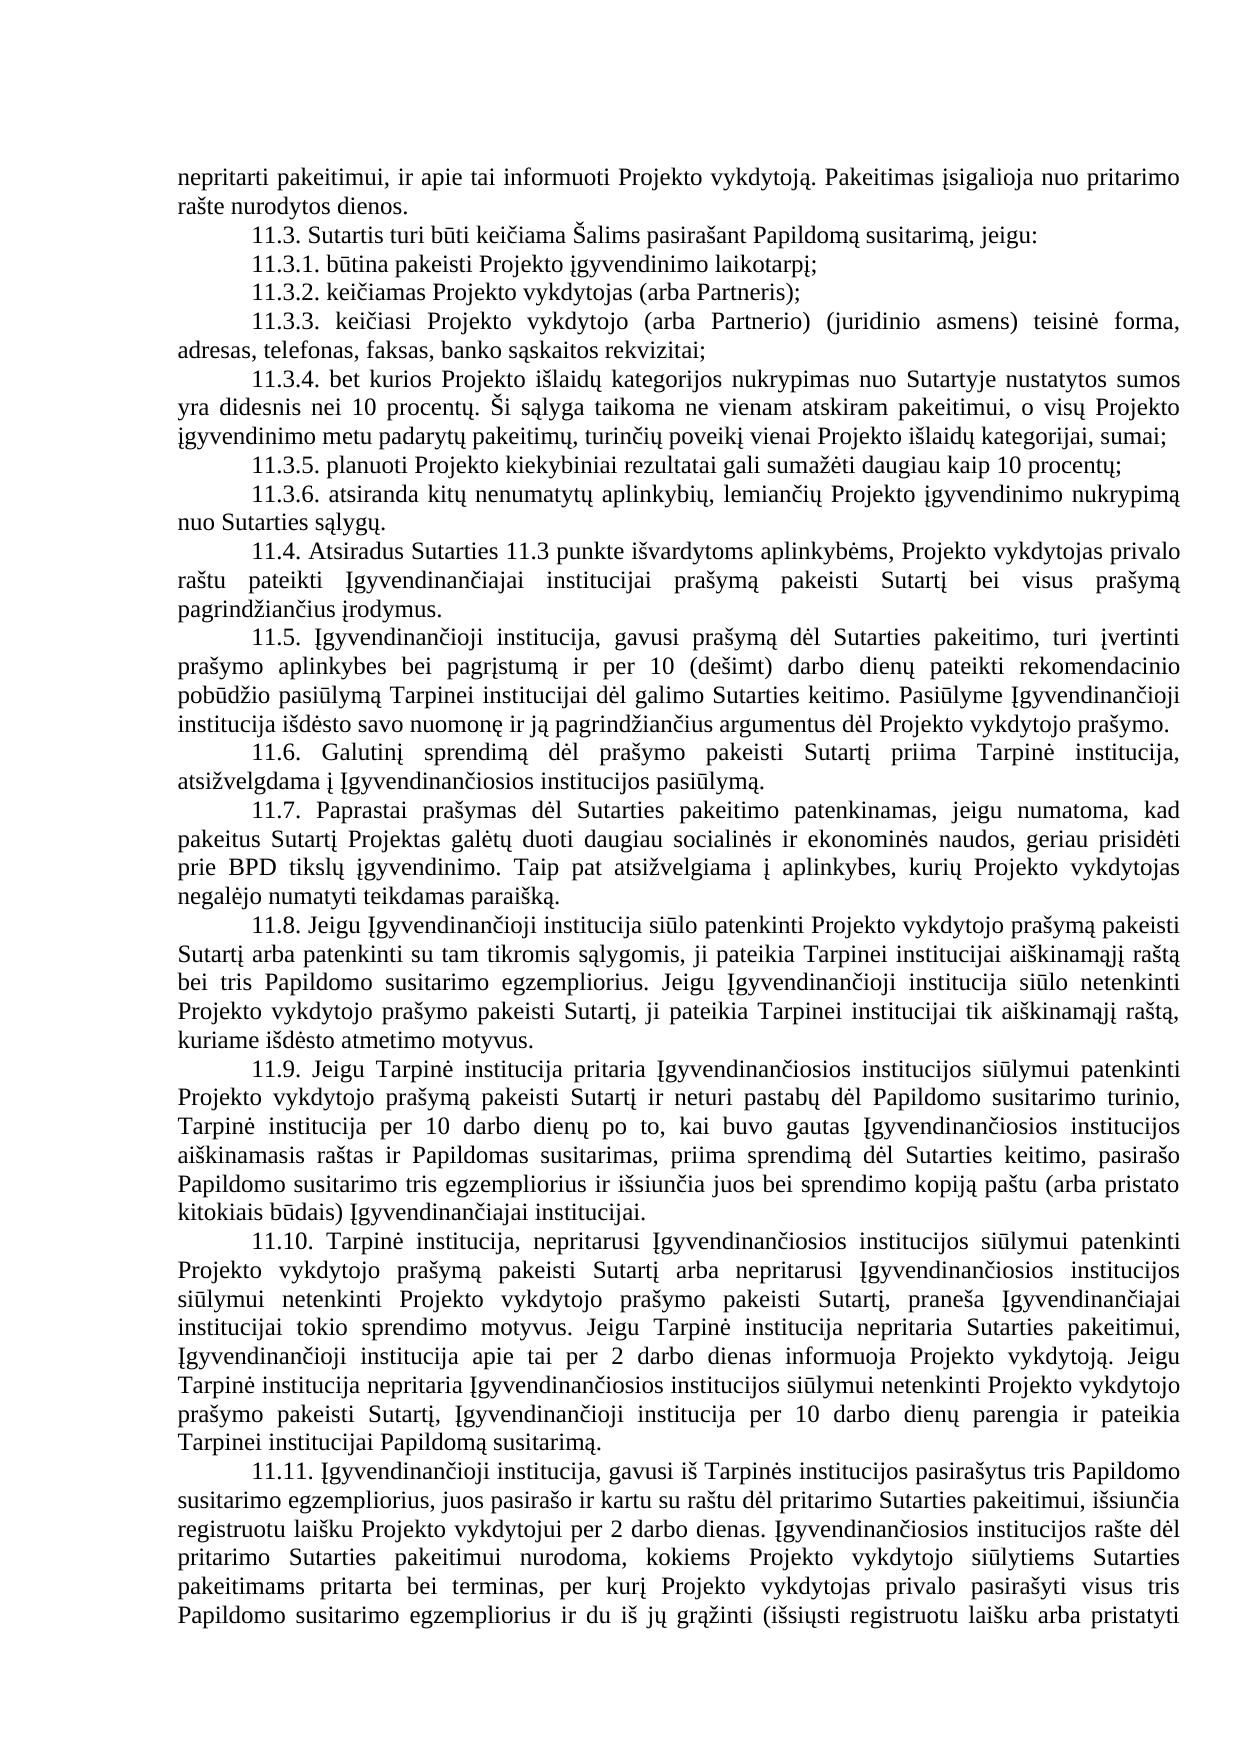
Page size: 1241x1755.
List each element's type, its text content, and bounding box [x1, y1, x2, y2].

text 11.6. Galutinį sprendimą dėl prašymo pakeisti Sutartį priima Tarpinė institucija, atsižvelgdama į Įgyvendinančiosios institucijos pasiūlymą. [177, 737, 1181, 795]
text 11.4. Atsiradus Sutarties 11.3 punkte išvardytoms aplinkybėms, Projekto vykdytojas privalo raštu pateikti Įgyvendinančiajai institucijai prašymą pakeisti Sutartį bei visus prašymą pagrindžiančius įrodymus. [177, 536, 1181, 622]
text 11.3.2. keičiamas Projekto vykdytojas (arba Partneris); [177, 277, 1181, 306]
text 11.8. Jeigu Įgyvendinančioji institucija siūlo patenkinti Projekto vykdytojo prašymą pakeisti Sutartį arba patenkinti su tam tikromis sąlygomis, ji pateikia Tarpinei institucijai aiškinamąjį raštą bei tris Papildomo susitarimo egzempliorius. Jeigu Įgyvendinančioji institucija siūlo netenkinti Projekto vykdytojo prašymo pakeisti Sutartį, ji pateikia Tarpinei institucijai tik aiškinamąjį raštą, kuriame išdėsto atmetimo motyvus. [177, 910, 1181, 1054]
text 11.3. Sutartis turi būti keičiama Šalims pasirašant Papildomą susitarimą, jeigu: [177, 220, 1181, 249]
text 11.3.4. bet kurios Projekto išlaidų kategorijos nukrypimas nuo Sutartyje nustatytos sumos yra didesnis nei 10 procentų. Ši sąlyga taikoma ne vienam atskiram pakeitimui, o visų Projekto įgyvendinimo metu padarytų pakeitimų, turinčių poveikį vienai Projekto išlaidų kategorijai, sumai; [177, 364, 1181, 450]
text 11.3.3. keičiasi Projekto vykdytojo (arba Partnerio) (juridinio asmens) teisinė forma, adresas, telefonas, faksas, banko sąskaitos rekvizitai; [177, 306, 1181, 364]
text 11.5. Įgyvendinančioji institucija, gavusi prašymą dėl Sutarties pakeitimo, turi įvertinti prašymo aplinkybes bei pagrįstumą ir per 10 (dešimt) darbo dienų pateikti rekomendacinio pobūdžio pasiūlymą Tarpinei institucijai dėl galimo Sutarties keitimo. Pasiūlyme Įgyvendinančioji institucija išdėsto savo nuomonę ir ją pagrindžiančius argumentus dėl Projekto vykdytojo prašymo. [177, 622, 1181, 737]
text 11.3.1. būtina pakeisti Projekto įgyvendinimo laikotarpį; [177, 249, 1181, 277]
text 11.9. Jeigu Tarpinė institucija pritaria Įgyvendinančiosios institucijos siūlymui patenkinti Projekto vykdytojo prašymą pakeisti Sutartį ir neturi pastabų dėl Papildomo susitarimo turinio, Tarpinė institucija per 10 darbo dienų po to, kai buvo gautas Įgyvendinančiosios institucijos aiškinamasis raštas ir Papildomas susitarimas, priima sprendimą dėl Sutarties keitimo, pasirašo Papildomo susitarimo tris egzempliorius ir išsiunčia juos bei sprendimo kopiją paštu (arba pristato kitokiais būdais) Įgyvendinančiajai institucijai. [177, 1054, 1181, 1226]
text 11.3.5. planuoti Projekto kiekybiniai rezultatai gali sumažėti daugiau kaip 10 procentų; [177, 450, 1181, 479]
text 11.10. Tarpinė institucija, nepritarusi Įgyvendinančiosios institucijos siūlymui patenkinti Projekto vykdytojo prašymą pakeisti Sutartį arba nepritarusi Įgyvendinančiosios institucijos siūlymui netenkinti Projekto vykdytojo prašymo pakeisti Sutartį, praneša Įgyvendinančiajai institucijai tokio sprendimo motyvus. Jeigu Tarpinė institucija nepritaria Sutarties pakeitimui, Įgyvendinančioji institucija apie tai per 2 darbo dienas informuoja Projekto vykdytoją. Jeigu Tarpinė institucija nepritaria Įgyvendinančiosios institucijos siūlymui netenkinti Projekto vykdytojo prašymo pakeisti Sutartį, Įgyvendinančioji institucija per 10 darbo dienų parengia ir pateikia Tarpinei institucijai Papildomą susitarimą. [177, 1226, 1181, 1456]
text 11.3.6. atsiranda kitų nenumatytų aplinkybių, lemiančių Projekto įgyvendinimo nukrypimą nuo Sutarties sąlygų. [177, 479, 1181, 536]
text nepritarti pakeitimui, ir apie tai informuoti Projekto vykdytoją. Pakeitimas įsigalioja nuo pritarimo rašte nurodytos dienos. [177, 162, 1181, 220]
text 11.7. Paprastai prašymas dėl Sutarties pakeitimo patenkinamas, jeigu numatoma, kad pakeitus Sutartį Projektas galėtų duoti daugiau socialinės ir ekonominės naudos, geriau prisidėti prie BPD tikslų įgyvendinimo. Taip pat atsižvelgiama į aplinkybes, kurių Projekto vykdytojas negalėjo numatyti teikdamas paraišką. [177, 795, 1181, 910]
text 11.11. Įgyvendinančioji institucija, gavusi iš Tarpinės institucijos pasirašytus tris Papildomo susitarimo egzempliorius, juos pasirašo ir kartu su raštu dėl pritarimo Sutarties pakeitimui, išsiunčia registruotu laišku Projekto vykdytojui per 2 darbo dienas. Įgyvendinančiosios institucijos rašte dėl pritarimo Sutarties pakeitimui nurodoma, kokiems Projekto vykdytojo siūlytiems Sutarties pakeitimams pritarta bei terminas, per kurį Projekto vykdytojas privalo pasirašyti visus tris Papildomo susitarimo egzempliorius ir du iš jų grąžinti (išsiųsti registruotu laišku arba pristatyti [177, 1456, 1181, 1629]
